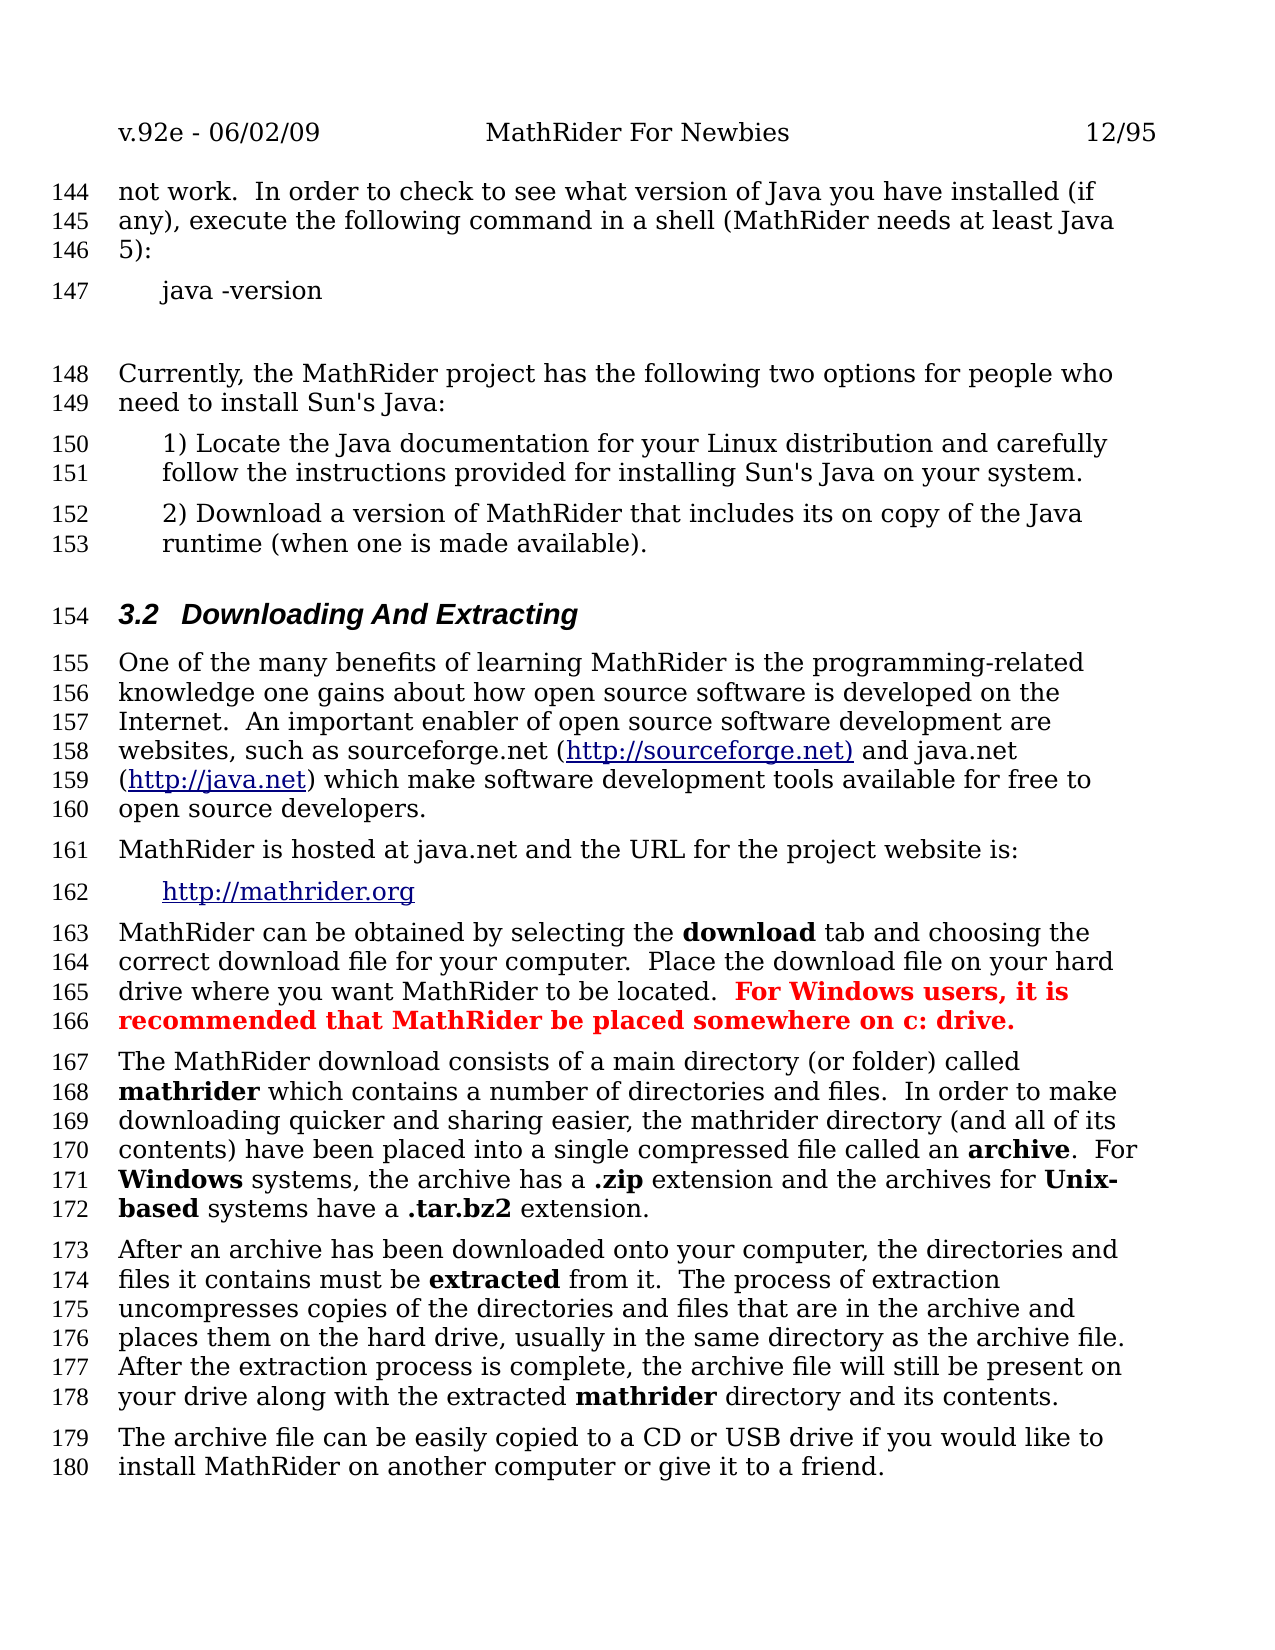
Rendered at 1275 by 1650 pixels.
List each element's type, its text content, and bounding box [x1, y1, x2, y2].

subtitle Downloading And Extracting [118, 597, 1157, 631]
text 1) Locate the Java documentation for your Linux distribution and carefully follow the instructions provided for installing Sun's Java on your system. [162, 429, 1157, 488]
text Currently, the MathRider project has the following two options for people who need to install Sun's Java: [118, 359, 1157, 417]
text MathRider can be obtained by selecting the download tab and choosing the correct download file for your computer. Place the download file on your hard drive where you want MathRider to be located. For Windows users, it is recommended that MathRider be placed somewhere on c: drive. [118, 918, 1157, 1036]
text One of the many benefits of learning MathRider is the programming-related knowledge one gains about how open source software is developed on the Internet. An important enabler of open source software development are websites, such as sourceforge.net (http://sourceforge.net) and java.net (http://java.net) which make software development tools available for free to open source developers. [118, 649, 1157, 824]
text The MathRider download consists of a main directory (or folder) called mathrider which contains a number of directories and files. In order to make downloading quicker and sharing easier, the mathrider directory (and all of its contents) have been placed into a single compressed file called an archive. For Windows systems, the archive has a .zip extension and the archives for Unix-based systems have a .tar.bz2 extension. [118, 1048, 1157, 1223]
text MathRider is hosted at java.net and the URL for the project website is: [118, 836, 1157, 865]
text http://mathrider.org [162, 877, 1157, 906]
text After an archive has been downloaded onto your computer, the directories and files it contains must be extracted from it. The process of extraction uncompresses copies of the directories and files that are in the archive and places them on the hard drive, usually in the same directory as the archive file. After the extraction process is complete, the archive file will still be present on your drive along with the extracted mathrider directory and its contents. [118, 1236, 1157, 1411]
text java -version [162, 276, 1157, 306]
text not work. In order to check to see what version of Java you have installed (if any), execute the following command in a shell (MathRider needs at least Java 5): [118, 177, 1157, 264]
text 2) Download a version of MathRider that includes its on copy of the Java runtime (when one is made available). [162, 500, 1157, 558]
text The archive file can be easily copied to a CD or USB drive if you would like to install MathRider on another computer or give it to a friend. [118, 1423, 1157, 1481]
